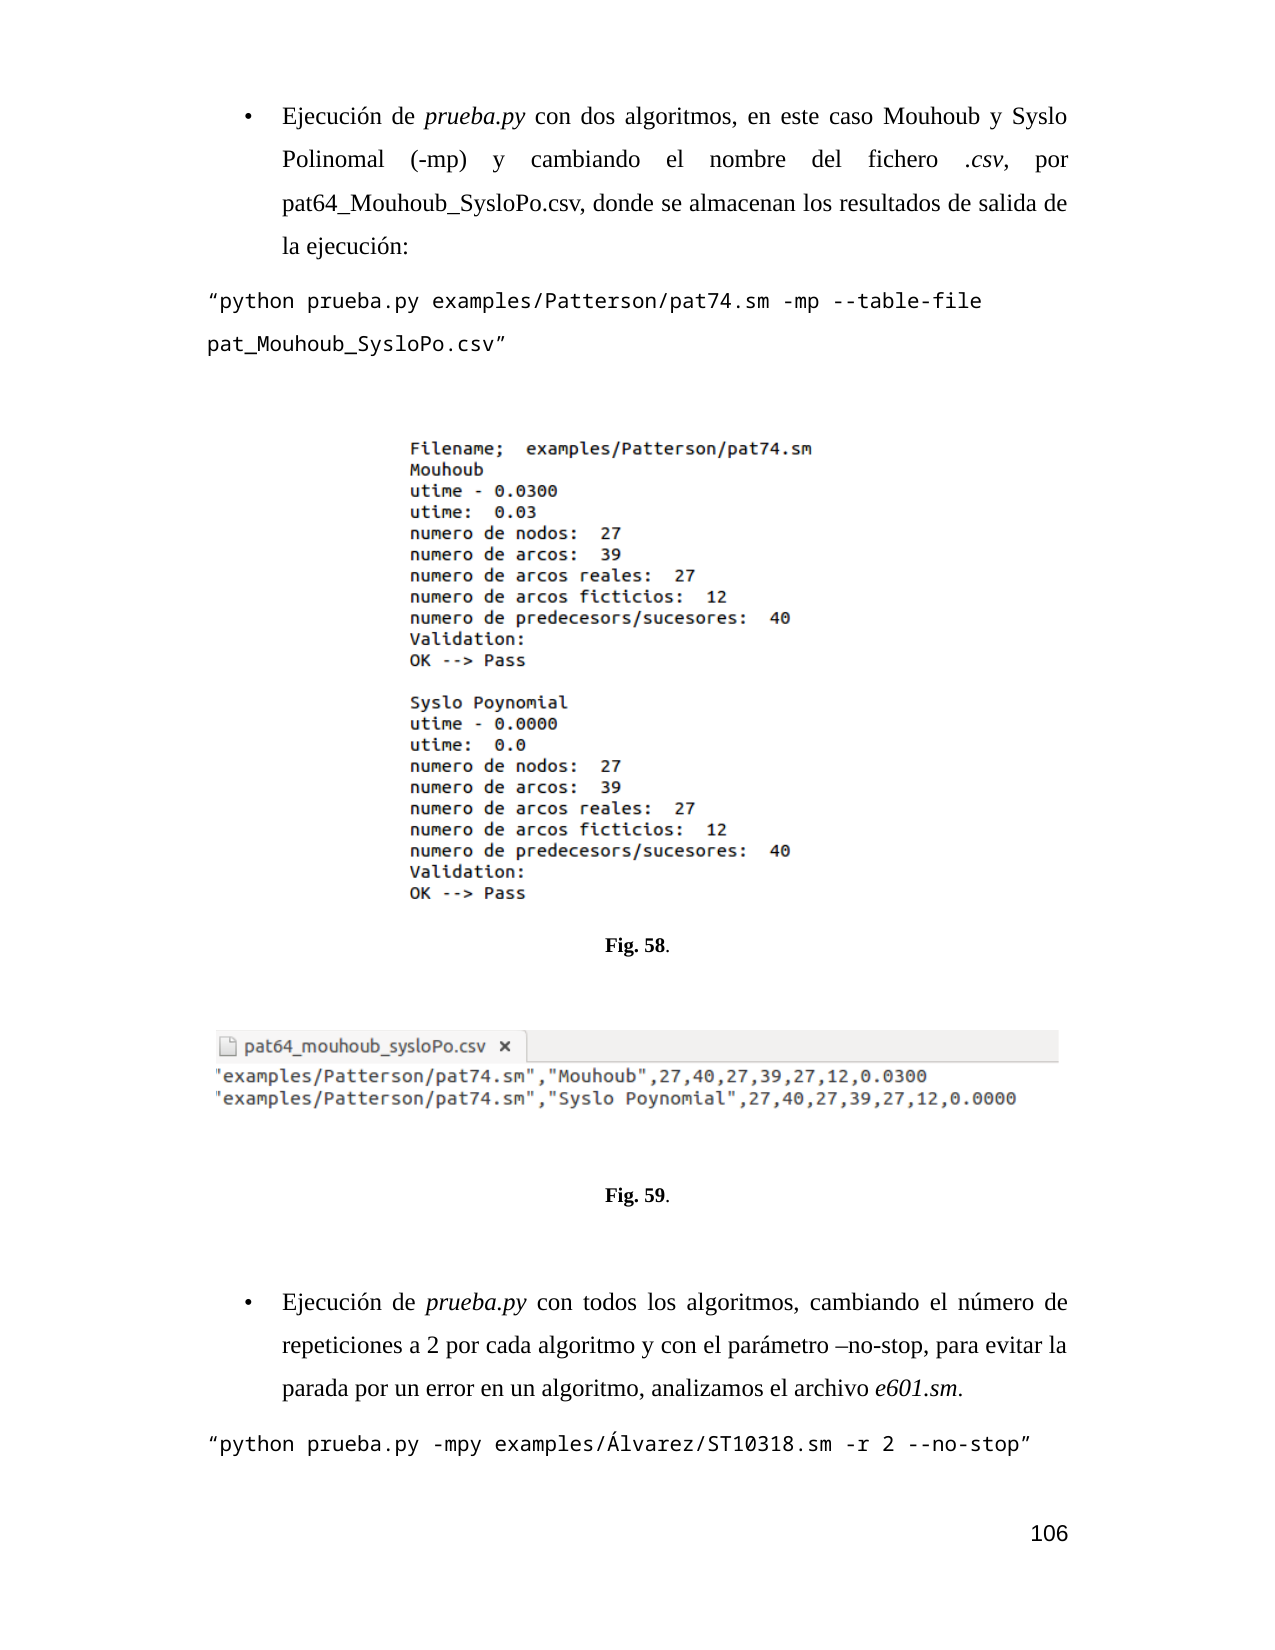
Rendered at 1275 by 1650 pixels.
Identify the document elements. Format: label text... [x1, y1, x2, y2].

list Ejecución de prueba.py con todos los algoritmos, cambiando el número de repeticiones a 2 por cada algoritmo y con el parámetro –no-stop, para evitar la parada por un error en un algoritmo, analizamos el archivo e601.sm. [244, 1287, 1068, 1402]
text Fig. 58. [207, 933, 1068, 957]
text “python prueba.py -mpy examples/Álvarez/ST10318.sm -r 2 --no-stop” [207, 1429, 1068, 1457]
text Fig. 59. [207, 1183, 1068, 1207]
text “python prueba.py examples/Patterson/pat74.sm -mp --table-file pat_Mouhoub_SysloPo.csv” [207, 286, 1068, 357]
list Ejecución de prueba.py con dos algoritmos, en este caso Mouhoub y Syslo Polinomal (-mp) y cambiando el nombre del fichero .csv, por pat64_Mouhoub_SysloPo.csv, donde se almacenan los resultados de salida de la ejecución: [244, 101, 1068, 259]
